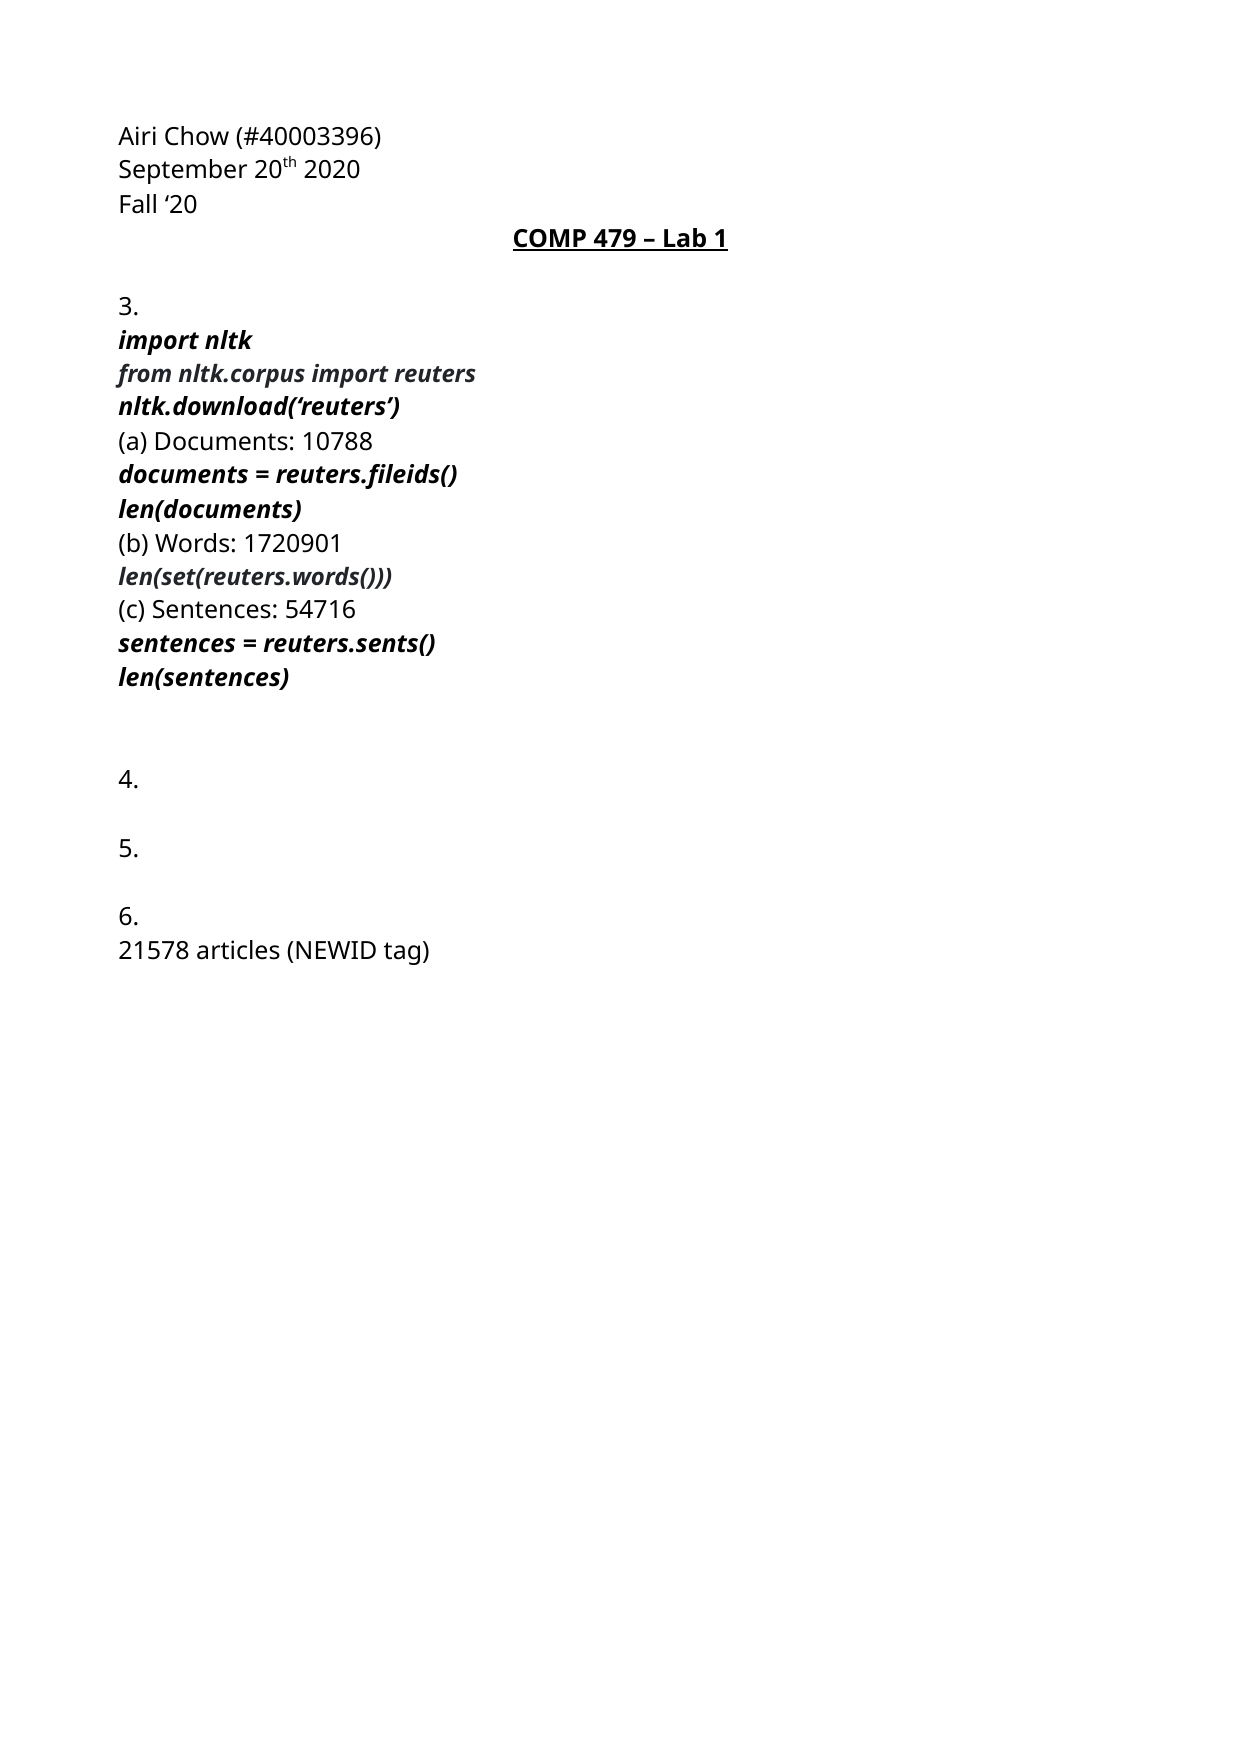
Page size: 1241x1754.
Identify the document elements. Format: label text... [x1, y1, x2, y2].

text September 20th 2020 [118, 152, 1122, 186]
text sentences = reuters.sents() [118, 626, 1122, 660]
text 21578 articles (NEWID tag) [118, 932, 1122, 967]
text 6. [118, 898, 1122, 932]
text 4. [118, 762, 1122, 796]
text (c) Sentences: 54716 [118, 592, 1122, 626]
text 3. [118, 288, 1122, 322]
text len(sentences) [118, 660, 1122, 694]
text Airi Chow (#40003396) [118, 118, 1122, 152]
text Fall ‘20 [118, 186, 1122, 220]
text len(documents) [118, 491, 1122, 525]
text nltk.download(‘reuters’) [118, 389, 1122, 423]
text import nltk [118, 322, 1122, 357]
text from nltk.corpus import reuters [118, 357, 1122, 389]
text documents = reuters.fileids() [118, 457, 1122, 491]
text COMP 479 – Lab 1 [118, 220, 1122, 254]
text len(set(reuters.words())) [118, 559, 1122, 592]
text (a) Documents: 10788 [118, 423, 1122, 457]
text 5. [118, 830, 1122, 864]
text (b) Words: 1720901 [118, 525, 1122, 559]
